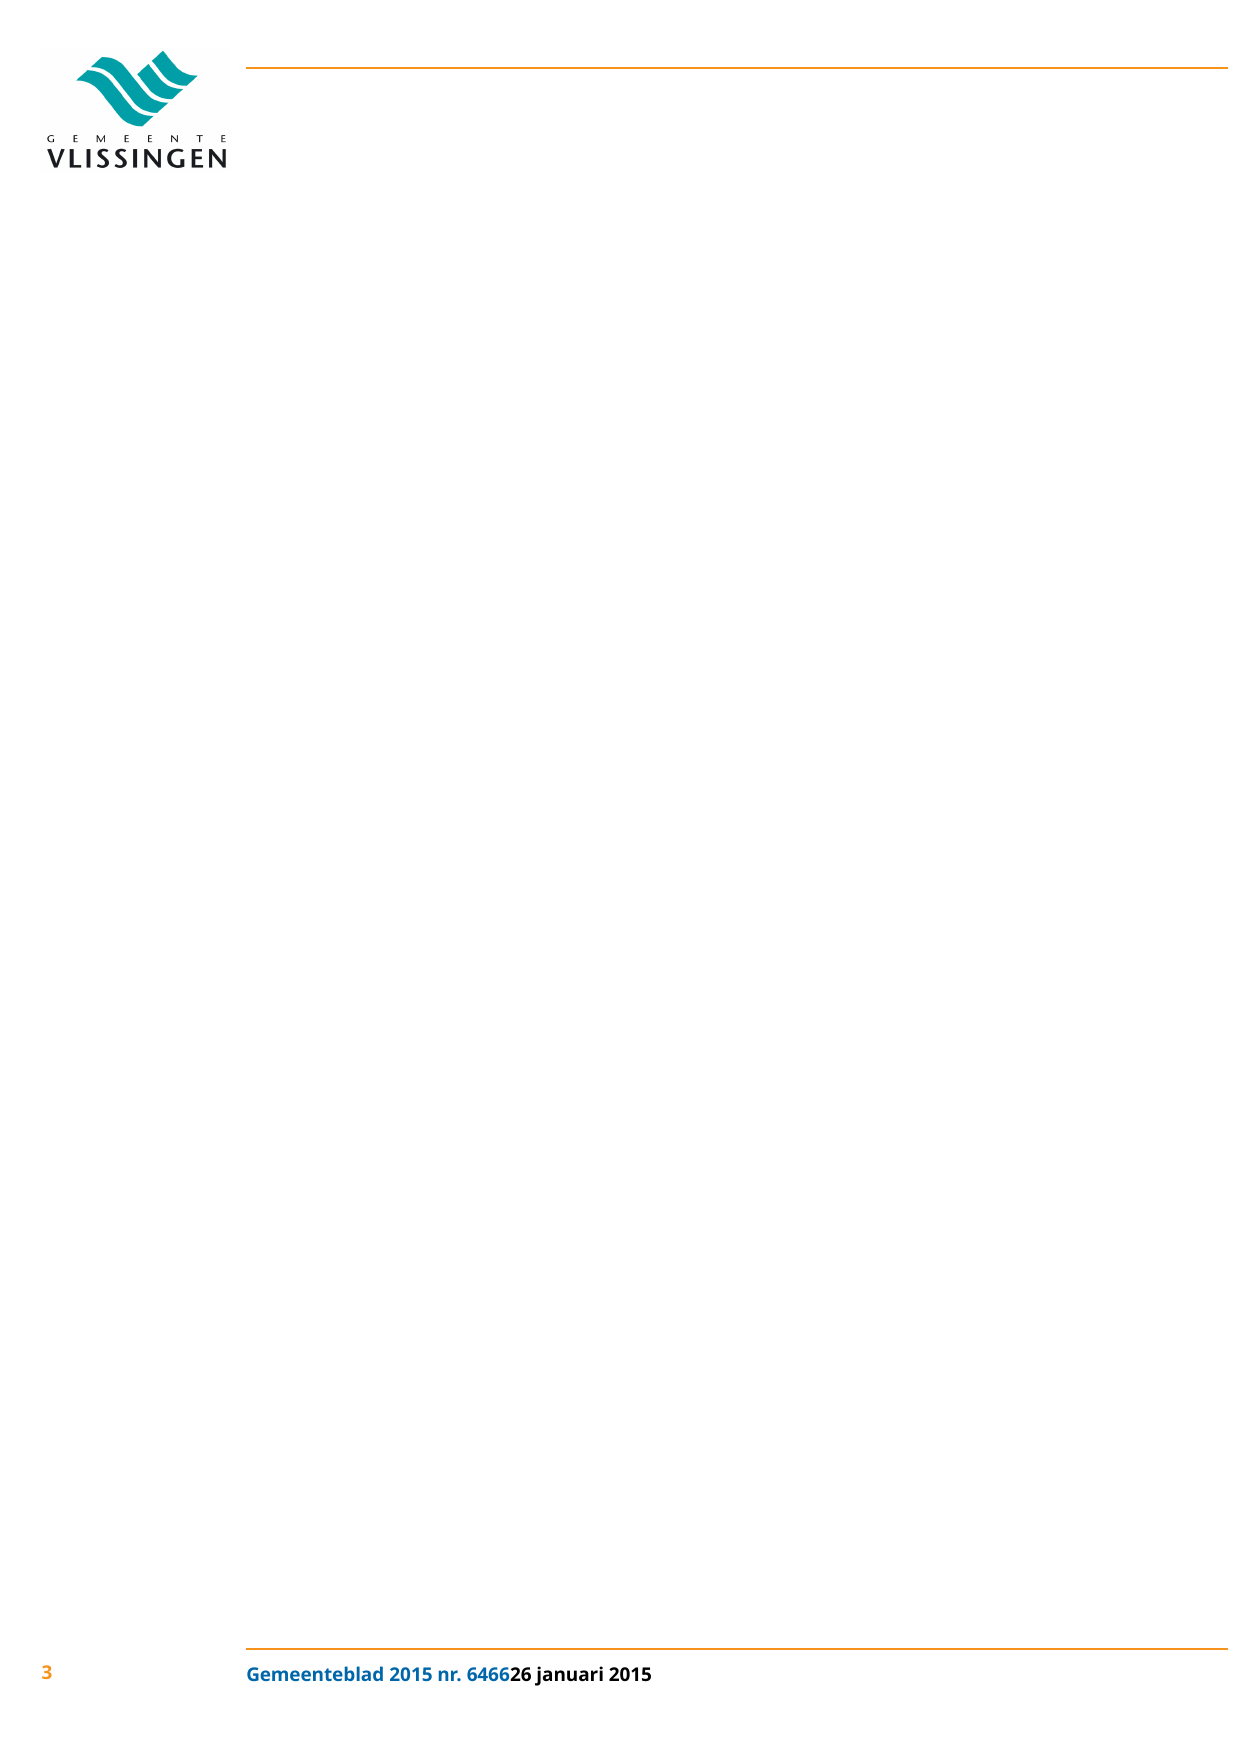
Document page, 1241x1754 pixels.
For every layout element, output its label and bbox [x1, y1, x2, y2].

picture [41, 47, 231, 172]
